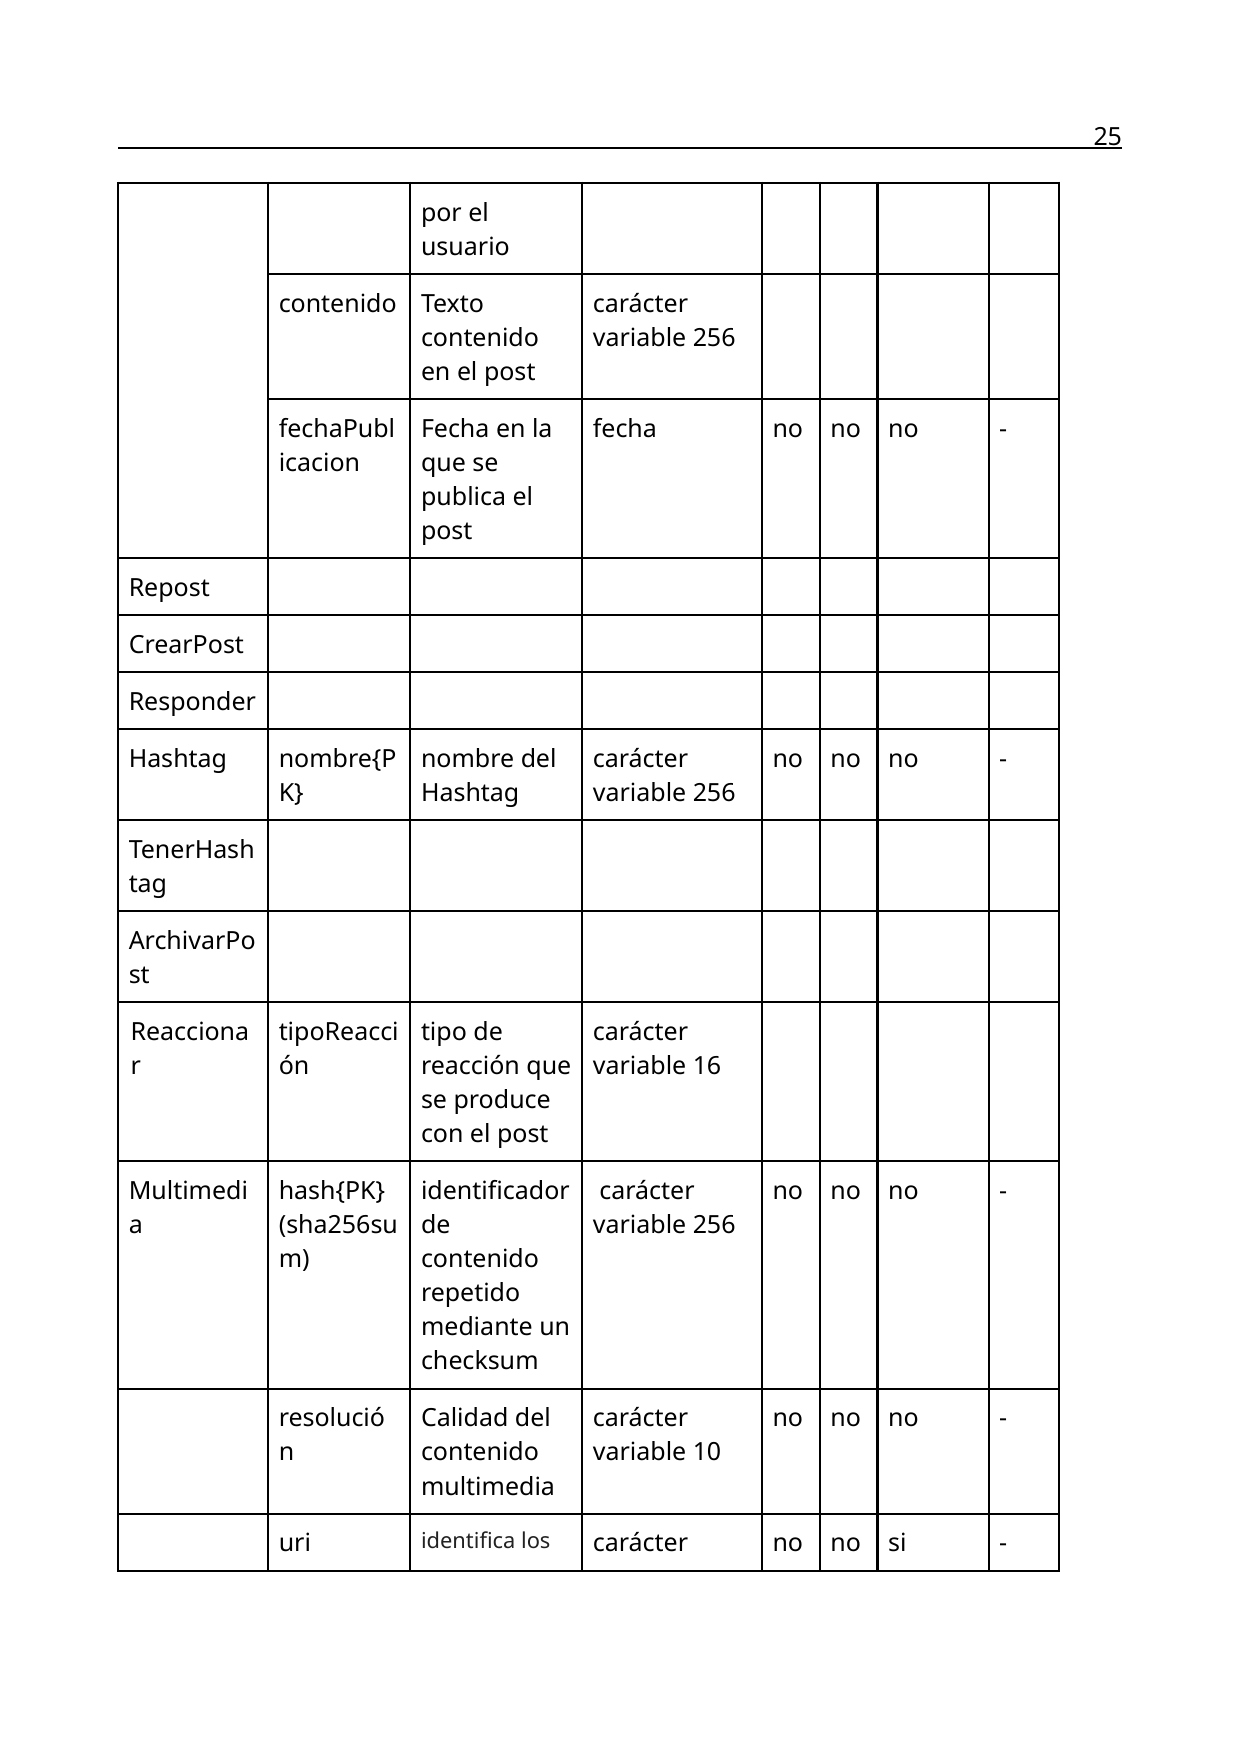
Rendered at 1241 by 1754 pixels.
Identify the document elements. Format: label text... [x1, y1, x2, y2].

table_cell no [763, 730, 819, 819]
table_cell [821, 275, 876, 398]
table_cell no [821, 400, 876, 557]
table_cell carácter variable 256 [583, 1162, 761, 1387]
table_cell CrearPost [119, 616, 267, 671]
table_cell no [763, 1390, 819, 1513]
table_cell [763, 821, 819, 910]
table_cell TenerHashtag [119, 821, 267, 910]
table_cell [269, 559, 409, 614]
table_cell Hashtag [119, 730, 267, 819]
table_cell contenido [269, 275, 409, 398]
table_cell no [879, 1390, 988, 1513]
table_cell no [763, 1515, 819, 1570]
table_cell identifica los [411, 1515, 581, 1570]
table_cell [583, 616, 761, 671]
table_cell por el usuario [411, 184, 581, 273]
table_cell - [990, 730, 1058, 819]
table_cell [411, 821, 581, 910]
table_cell [269, 616, 409, 671]
table_cell uri [269, 1515, 409, 1570]
table_cell [990, 559, 1058, 614]
table_cell [583, 673, 761, 728]
table_cell [879, 912, 988, 1001]
table_cell [411, 673, 581, 728]
table_cell [763, 673, 819, 728]
table_cell [879, 559, 988, 614]
table_cell [583, 912, 761, 1001]
table_cell [879, 821, 988, 910]
table_cell Repost [119, 559, 267, 614]
table_cell Calidad del contenido multimedia [411, 1390, 581, 1513]
table_cell [119, 1390, 267, 1513]
table_cell [269, 821, 409, 910]
table_cell si [879, 1515, 988, 1570]
table_cell [411, 912, 581, 1001]
table_cell [763, 912, 819, 1001]
table_cell - [990, 184, 1058, 273]
table_cell Multimedia [119, 1162, 267, 1387]
table_cell [583, 184, 761, 273]
table_cell no [821, 1390, 876, 1513]
table_cell fecha [583, 400, 761, 557]
table_cell [269, 673, 409, 728]
table_cell no [821, 1162, 876, 1387]
table_cell [990, 912, 1058, 1001]
table_cell [821, 821, 876, 910]
table_cell [763, 275, 819, 398]
table_cell [821, 912, 876, 1001]
table_cell [821, 1003, 876, 1160]
table_cell [821, 616, 876, 671]
table_cell hash{PK} (sha256sum) [269, 1162, 409, 1387]
table_cell carácter [583, 1515, 761, 1570]
table_cell [821, 559, 876, 614]
table_cell [763, 1003, 819, 1160]
table_cell Fecha en la que se publica el post [411, 400, 581, 557]
table_cell - [990, 400, 1058, 557]
table_cell resolución [269, 1390, 409, 1513]
table_cell - [990, 1390, 1058, 1513]
table_cell fechaPublicacion [269, 400, 409, 557]
table_cell [583, 559, 761, 614]
table_cell no [879, 1162, 988, 1387]
table_cell [583, 821, 761, 910]
table_cell [879, 673, 988, 728]
table_cell no [763, 400, 819, 557]
table_cell identificador de contenido repetido mediante un checksum [411, 1162, 581, 1387]
table_cell [821, 184, 876, 273]
table_cell no [763, 1162, 819, 1387]
table_cell nombre del Hashtag [411, 730, 581, 819]
table_cell [879, 184, 988, 273]
table_cell [879, 1003, 988, 1160]
table_cell [763, 559, 819, 614]
table_cell [821, 673, 876, 728]
table_cell carácter variable 16 [583, 1003, 761, 1160]
table_cell Responder [119, 673, 267, 728]
table_cell [269, 184, 409, 273]
table_cell [119, 1515, 267, 1570]
table_cell [411, 616, 581, 671]
table_cell [269, 912, 409, 1001]
table_cell - [990, 1515, 1058, 1570]
table_cell [879, 616, 988, 671]
table_cell Texto contenido en el post [411, 275, 581, 398]
table_cell [763, 616, 819, 671]
table_cell carácter variable 256 [583, 275, 761, 398]
table_cell [763, 184, 819, 273]
table_cell carácter variable 256 [583, 730, 761, 819]
table_cell no [821, 730, 876, 819]
table_cell no [879, 400, 988, 557]
table_cell [990, 821, 1058, 910]
table_cell [990, 275, 1058, 398]
table_cell no [879, 730, 988, 819]
table_cell Reaccionar [119, 1003, 267, 1160]
table_cell tipo de reacción que se produce con el post [411, 1003, 581, 1160]
table_cell carácter variable 10 [583, 1390, 761, 1513]
table_cell - [990, 1162, 1058, 1387]
table_cell [990, 616, 1058, 671]
table_cell [990, 673, 1058, 728]
table_cell [990, 1003, 1058, 1160]
table_cell tipoReacción [269, 1003, 409, 1160]
table_cell no [821, 1515, 876, 1570]
table_cell [119, 184, 267, 557]
table_cell [879, 275, 988, 398]
table_cell nombre{PK} [269, 730, 409, 819]
table_cell ArchivarPost [119, 912, 267, 1001]
table_cell [411, 559, 581, 614]
